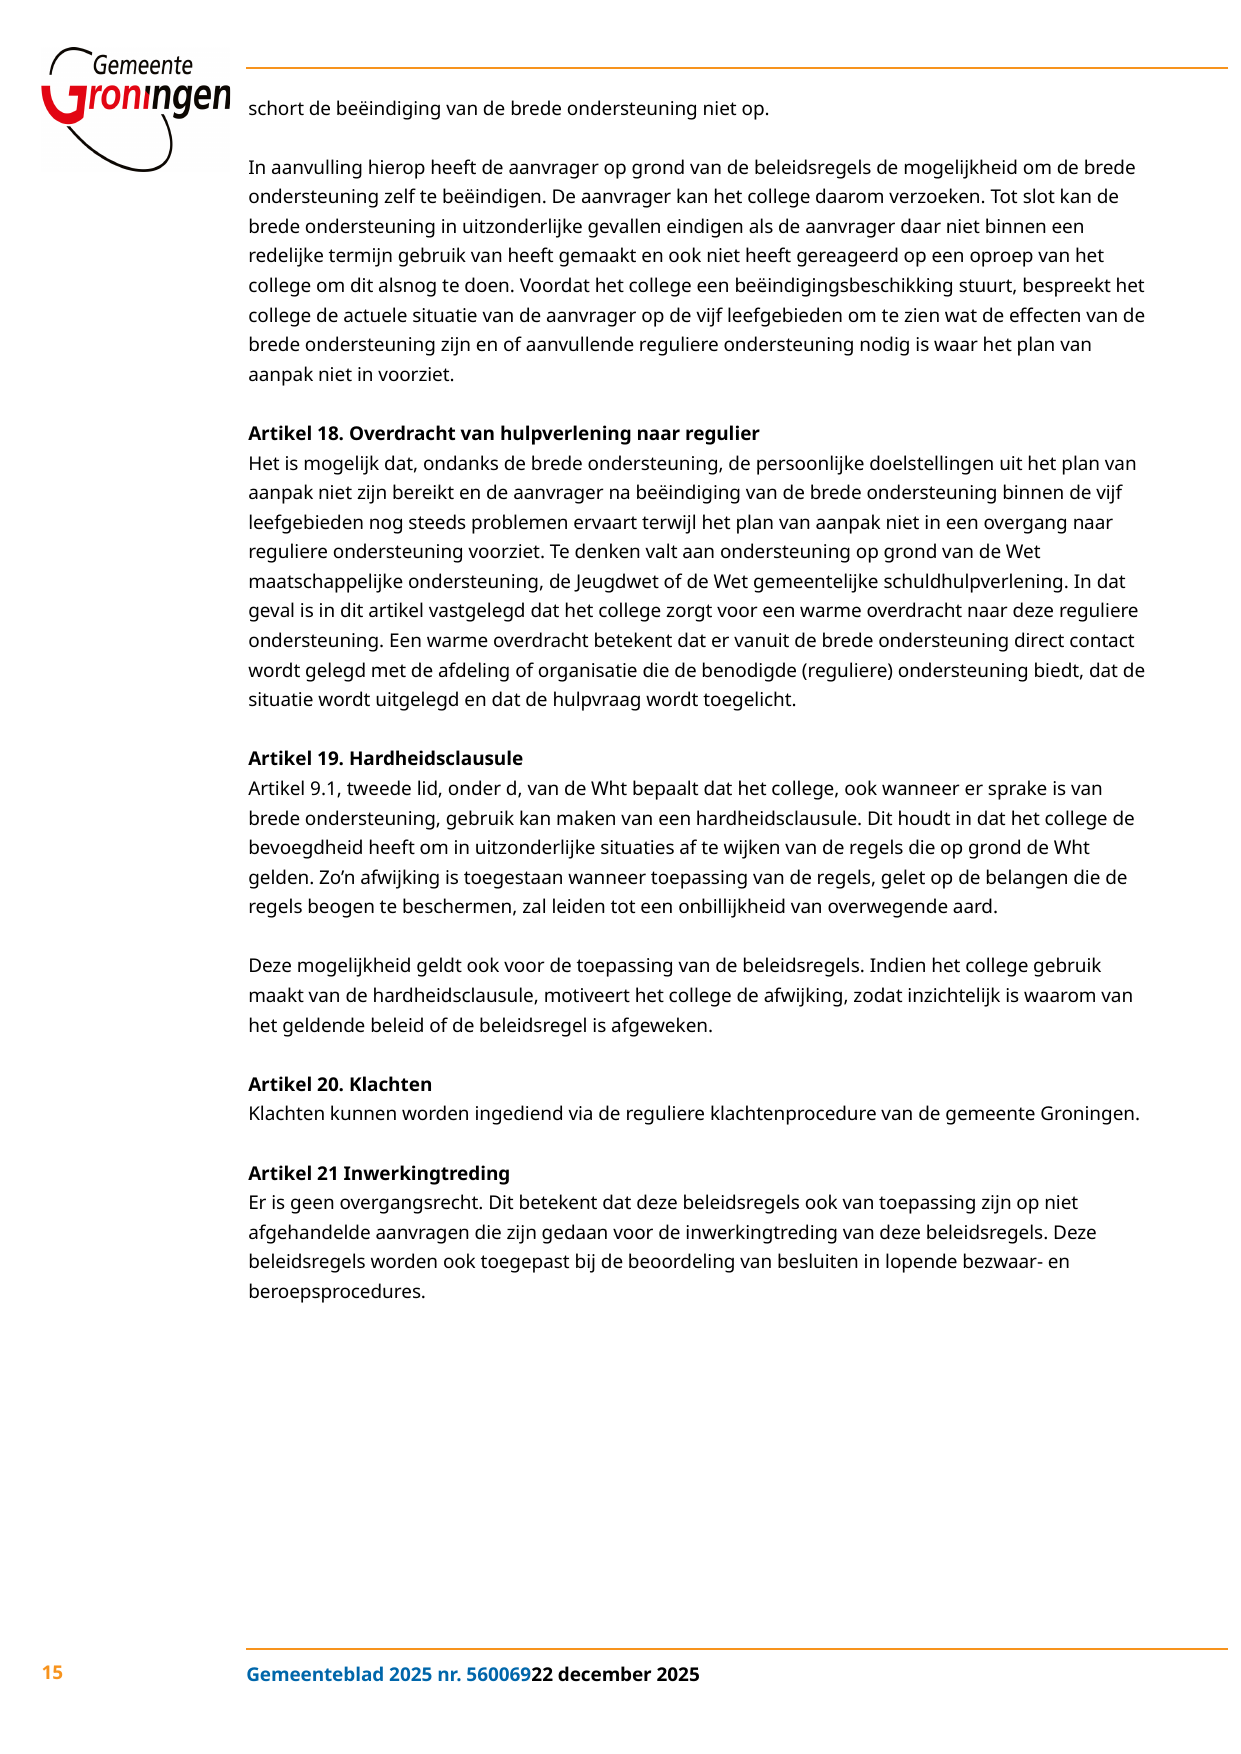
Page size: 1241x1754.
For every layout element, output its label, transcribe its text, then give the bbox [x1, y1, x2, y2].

text Klachten kunnen worden ingediend via de reguliere klachtenprocedure van de gemeente Groningen. [248, 1101, 1152, 1126]
text In aanvulling hierop heeft de aanvrager op grond van de beleidsregels de mogelijkheid om de brede ondersteuning zelf te beëindigen. De aanvrager kan het college daarom verzoeken. Tot slot kan de brede ondersteuning in uitzonderlijke gevallen eindigen als de aanvrager daar niet binnen een redelijke termijn gebruik van heeft gemaakt en ook niet heeft gereageerd op een oproep van het college om dit alsnog te doen. Voordat het college een beëindigingsbeschikking stuurt, bespreekt het college de actuele situatie van de aanvrager op de vijf leefgebieden om te zien wat de effecten van de brede ondersteuning zijn en of aanvullende reguliere ondersteuning nodig is waar het plan van aanpak niet in voorziet. [248, 154, 1152, 387]
text schort de beëindiging van de brede ondersteuning niet op. [248, 95, 1152, 121]
text Artikel 18. Overdracht van hulpverlening naar regulier [248, 420, 1152, 446]
text Artikel 19. Hardheidsclausule [248, 746, 1152, 771]
text Deze mogelijkheid geldt ook voor de toepassing van de beleidsregels. Indien het college gebruik maakt van de hardheidsclausule, motiveert het college de afwijking, zodat inzichtelijk is waarom van het geldende beleid of de beleidsregel is afgeweken. [248, 953, 1152, 1038]
text Er is geen overgangsrecht. Dit betekent dat deze beleidsregels ook van toepassing zijn op niet afgehandelde aanvragen die zijn gedaan voor de inwerkingtreding van deze beleidsregels. Deze beleidsregels worden ook toegepast bij de beoordeling van besluiten in lopende bezwaar- en beroepsprocedures. [248, 1189, 1152, 1304]
text Artikel 9.1, tweede lid, onder d, van de Wht bepaalt dat het college, ook wanneer er sprake is van brede ondersteuning, gebruik kan maken van een hardheidsclausule. Dit houdt in dat het college de bevoegdheid heeft om in uitzonderlijke situaties af te wijken van de regels die op grond de Wht gelden. Zo’n afwijking is toegestaan wanneer toepassing van de regels, gelet op de belangen die de regels beogen te beschermen, zal leiden tot een onbillijkheid van overwegende aard. [248, 775, 1152, 919]
text Artikel 20. Klachten [248, 1071, 1152, 1097]
text Artikel 21 Inwerkingtreding [248, 1160, 1152, 1186]
text Het is mogelijk dat, ondanks de brede ondersteuning, de persoonlijke doelstellingen uit het plan van aanpak niet zijn bereikt en de aanvrager na beëindiging van de brede ondersteuning binnen de vijf leefgebieden nog steeds problemen ervaart terwijl het plan van aanpak niet in een overgang naar reguliere ondersteuning voorziet. Te denken valt aan ondersteuning op grond van de Wet maatschappelijke ondersteuning, de Jeugdwet of de Wet gemeentelijke schuldhulpverlening. In dat geval is in dit artikel vastgelegd dat het college zorgt voor een warme overdracht naar deze reguliere ondersteuning. Een warme overdracht betekent dat er vanuit de brede ondersteuning direct contact wordt gelegd met de afdeling of organisatie die de benodigde (reguliere) ondersteuning biedt, dat de situatie wordt uitgelegd en dat de hulpvraag wordt toegelicht. [248, 450, 1152, 712]
picture [41, 47, 231, 172]
